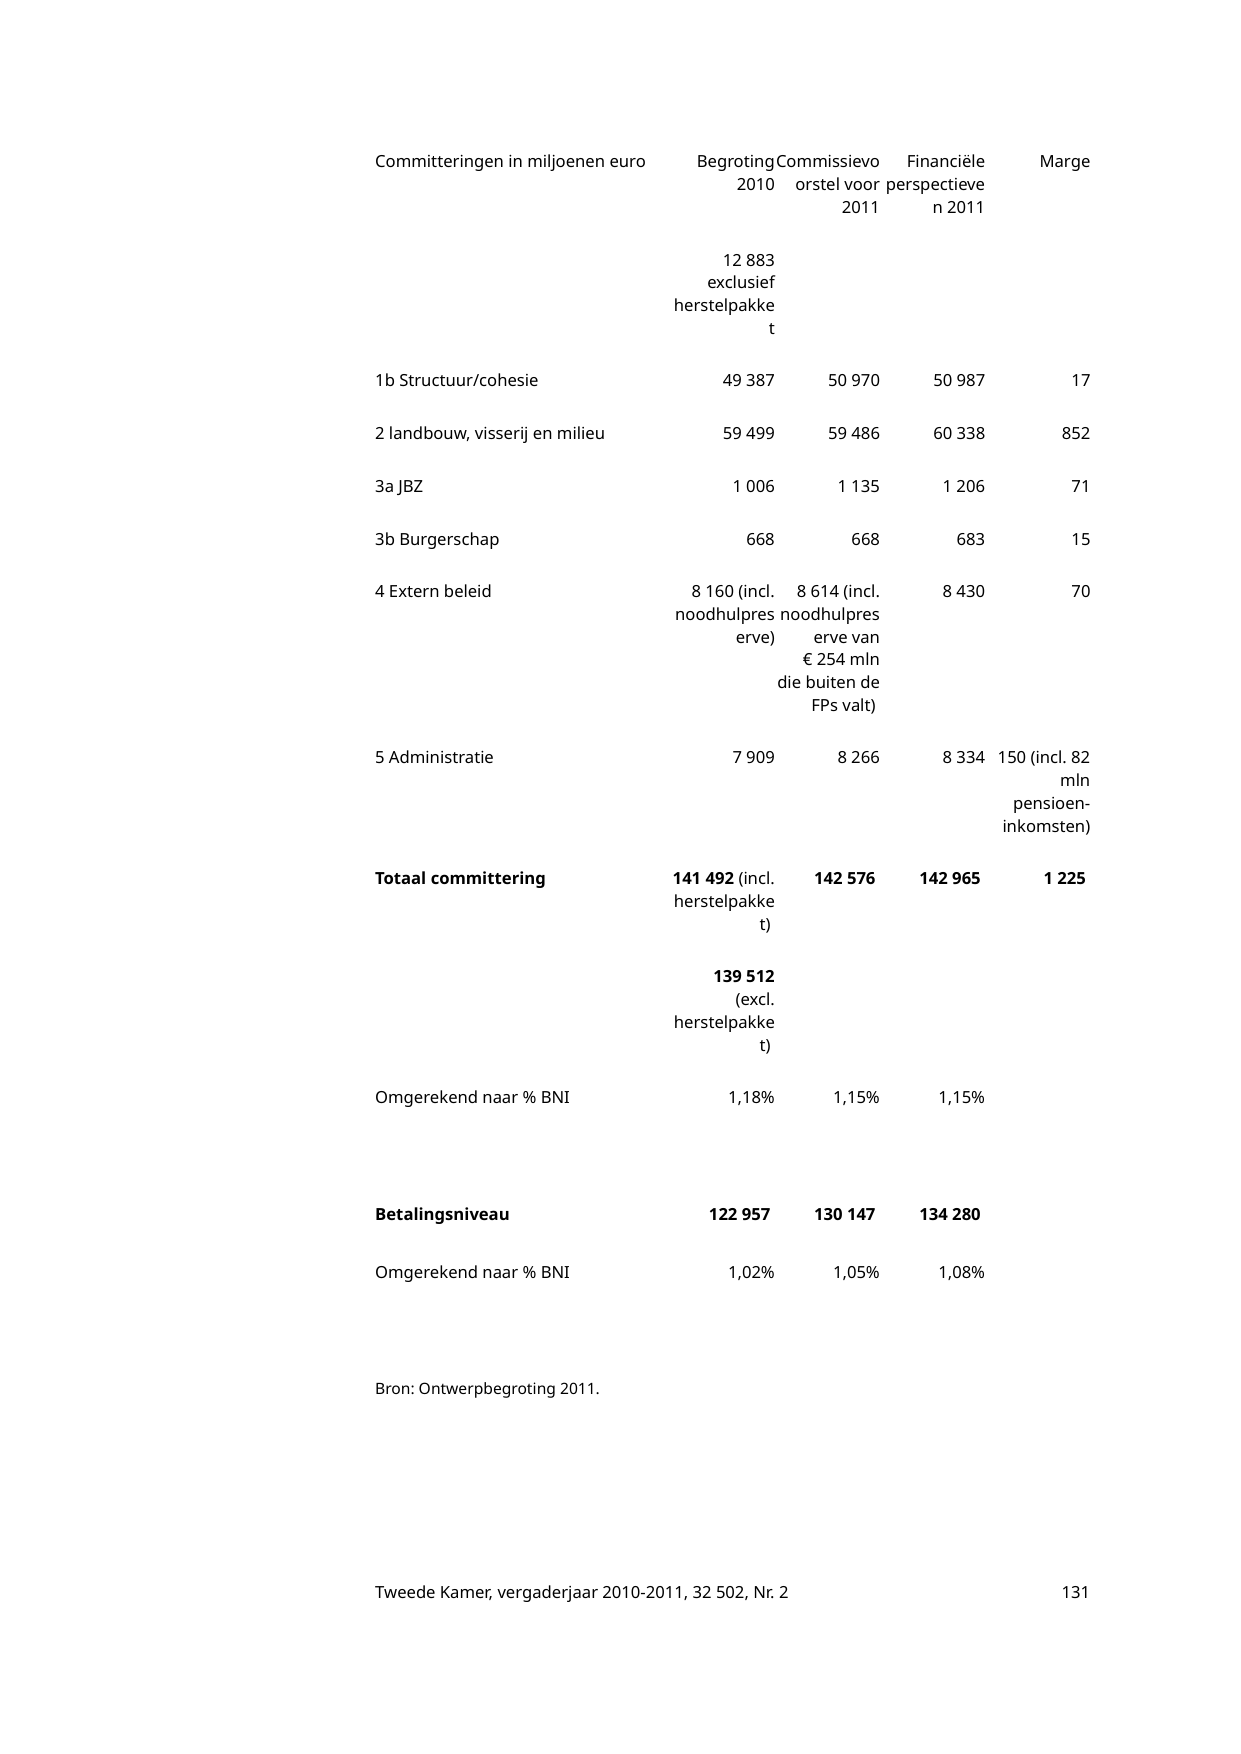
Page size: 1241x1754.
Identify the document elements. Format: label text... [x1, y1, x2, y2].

table_cell 141 492 (incl. herstelpakket) 139 512 (excl. herstelpakket) [669, 867, 774, 1086]
table_cell 12 883 exclusief herstelpakket [669, 248, 774, 369]
table_cell 1,15% [880, 1086, 985, 1144]
table_cell 8 334 [880, 746, 985, 867]
table_cell 130 147 [775, 1203, 880, 1261]
table_cell 17 [985, 369, 1090, 422]
table_cell 1 135 [775, 474, 880, 527]
table_cell 8 266 [775, 746, 880, 867]
table_cell 59 486 [775, 422, 880, 474]
table_cell 1,08% [880, 1261, 985, 1319]
table_cell 7 909 [669, 746, 774, 867]
table_header Committeringen in miljoenen euro [375, 150, 669, 248]
table_cell Omgerekend naar % BNI [375, 1086, 669, 1144]
table_cell [985, 1203, 1090, 1261]
table_cell [775, 1144, 880, 1203]
text Bron: Ontwerpbegroting 2011. [375, 1378, 1090, 1399]
table_cell 8 160 (incl. noodhulpreserve) [669, 580, 774, 746]
table_cell 8 430 [880, 580, 985, 746]
table_cell [985, 248, 1090, 369]
table_cell 142 576 [775, 867, 880, 1086]
table_header Begroting 2010 [669, 150, 774, 248]
table_header Financiële perspectieven 2011 [880, 150, 985, 248]
table_cell 50 987 [880, 369, 985, 422]
table_cell 683 [880, 527, 985, 580]
table_header Marge [985, 150, 1090, 248]
table_cell 49 387 [669, 369, 774, 422]
table_cell 142 965 [880, 867, 985, 1086]
table_cell 1b Structuur/cohesie [375, 369, 669, 422]
table_cell 1 006 [669, 474, 774, 527]
table_cell 1,18% [669, 1086, 774, 1144]
table_cell 150 (incl. 82 mln pensioen-inkomsten) [985, 746, 1090, 867]
table_cell [985, 1086, 1090, 1144]
table_cell 2 landbouw, visserij en milieu [375, 422, 669, 474]
table_cell 50 970 [775, 369, 880, 422]
table_cell 1 206 [880, 474, 985, 527]
table_cell 1,05% [775, 1261, 880, 1319]
table_cell Omgerekend naar % BNI [375, 1261, 669, 1319]
table_cell 668 [775, 527, 880, 580]
table_cell 134 280 [880, 1203, 985, 1261]
table_cell 1,02% [669, 1261, 774, 1319]
table_cell [375, 1144, 669, 1203]
table_cell [985, 1261, 1090, 1319]
table_cell 122 957 [669, 1203, 774, 1261]
table_cell 1,15% [775, 1086, 880, 1144]
table_cell 4 Extern beleid [375, 580, 669, 746]
table_header Commissievoorstel voor 2011 [775, 150, 880, 248]
table_cell 852 [985, 422, 1090, 474]
table_cell 8 614 (incl. noodhulpreserve van € 254 mln die buiten de FPs valt) [775, 580, 880, 746]
table_cell [985, 1144, 1090, 1203]
table_cell 3b Burgerschap [375, 527, 669, 580]
table_cell [375, 248, 669, 369]
table_cell 5 Administratie [375, 746, 669, 867]
table_cell 668 [669, 527, 774, 580]
table_cell [775, 248, 880, 369]
table_cell 71 [985, 474, 1090, 527]
table_cell 59 499 [669, 422, 774, 474]
table_cell 70 [985, 580, 1090, 746]
table_cell [880, 248, 985, 369]
table_cell Betalingsniveau [375, 1203, 669, 1261]
table_cell [669, 1144, 774, 1203]
table_cell 15 [985, 527, 1090, 580]
table_cell 60 338 [880, 422, 985, 474]
table_cell 3a JBZ [375, 474, 669, 527]
table_cell Totaal committering [375, 867, 669, 1086]
table_cell [880, 1144, 985, 1203]
table_cell 1 225 [985, 867, 1090, 1086]
